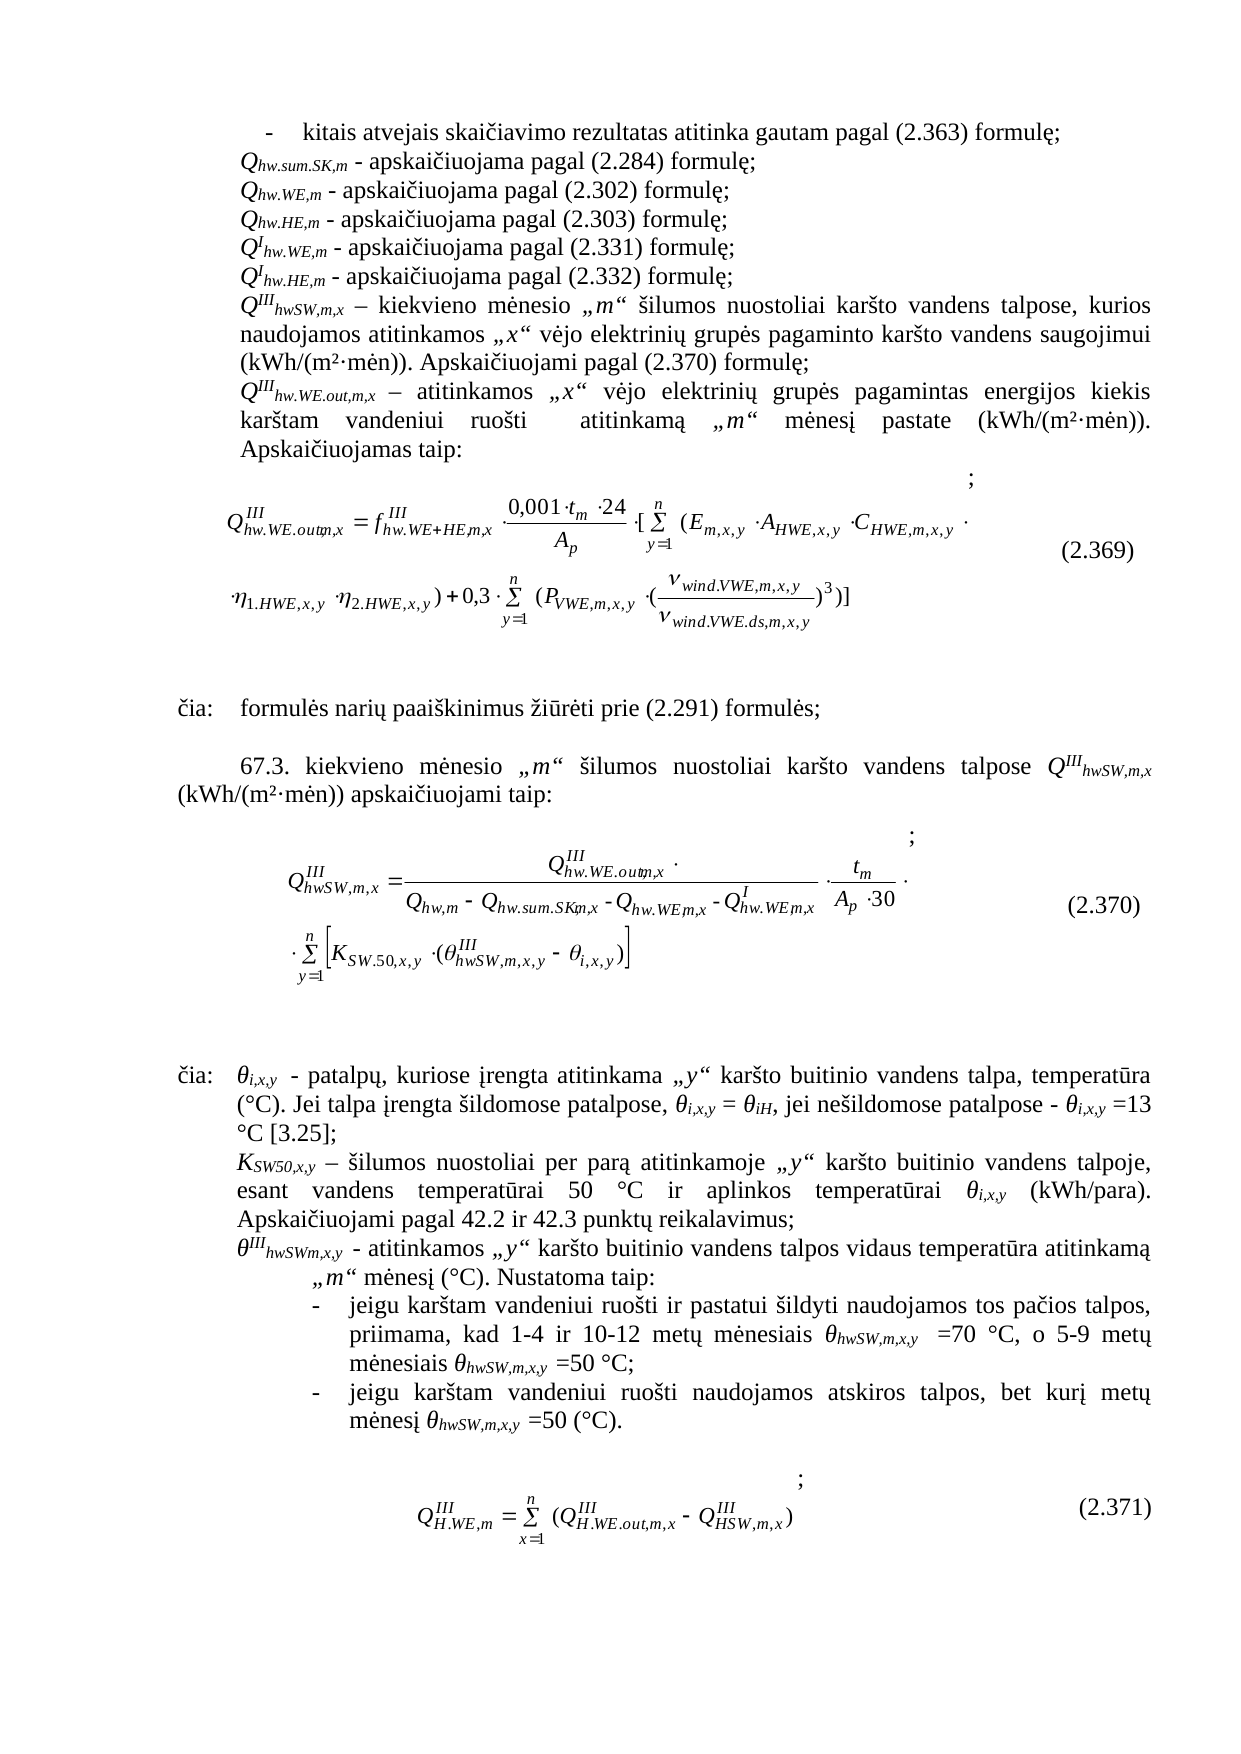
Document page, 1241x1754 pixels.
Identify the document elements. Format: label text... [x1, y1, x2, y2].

text KSW50,x,y – šilumos nuostoliai per parą atitinkamoje „y“ karšto buitinio vandens talpoje, esant vandens temperatūrai 50 °C ir aplinkos temperatūrai θi,x,y (kWh/para). Apskaičiuojami pagal 42.2 ir 42.3 punktų reikalavimus; [237, 1147, 1151, 1233]
text Qhw.HE,m - apskaičiuojama pagal (2.303) formulę; [240, 204, 1151, 232]
table_header ; [166, 1463, 1052, 1549]
text QIhw.HE,m - apskaičiuojama pagal (2.332) formulę; [240, 261, 1151, 290]
table_header (2.371) [1052, 1463, 1163, 1549]
text Qhw.WE,m - apskaičiuojama pagal (2.302) formulę; [240, 175, 1151, 204]
text QIhw.WE,m - apskaičiuojama pagal (2.331) formulę; [240, 232, 1151, 261]
text - kitais atvejais skaičiavimo rezultatas atitinka gautam pagal (2.363) formulę; [265, 117, 1151, 146]
table_header ; [177, 808, 1023, 1003]
text - jeigu karštam vandeniui ruošti ir pastatui šildyti naudojamos tos pačios talpos, priimama, kad 1-4 ir 10-12 metų mėnesiais θhwSW,m,x,y =70 °C, o 5-9 metų mėnesiais θhwSW,m,x,y =50 °C; [312, 1291, 1151, 1377]
text 67.3. kiekvieno mėnesio „m“ šilumos nuostoliai karšto vandens talpose QIIIhwSW,m,x (kWh/(m²·mėn)) apskaičiuojami taip: [177, 751, 1151, 808]
table_header (2.370) [1023, 808, 1151, 1003]
text čia: formulės narių paaiškinimus žiūrėti prie (2.291) formulės; [177, 693, 1151, 722]
text čia: θi,x,y - patalpų, kuriose įrengta atitinkama „y“ karšto buitinio vandens talpa, temperatūra (°C). Jei talpa įrengta šildomose patalpose, θi,x,y = θiH, jei nešildomose patalpose - θi,x,y =13 °C [3.25]; [177, 1061, 1151, 1147]
text θIIIhwSWm,x,y - atitinkamos „y“ karšto buitinio vandens talpos vidaus temperatūra atitinkamą „m“ mėnesį (°C). Nustatoma taip: [237, 1233, 1151, 1291]
text QIIIhwSW,m,x – kiekvieno mėnesio „m“ šilumos nuostoliai karšto vandens talpose, kurios naudojamos atitinkamos „x“ vėjo elektrinių grupės pagaminto karšto vandens saugojimui (kWh/(m²·mėn)). Apskaičiuojami pagal (2.370) formulę; [240, 290, 1151, 376]
text - jeigu karštam vandeniui ruošti naudojamos atskiros talpos, bet kurį metų mėnesį θhwSW,m,x,y =50 (°C). [312, 1377, 1151, 1434]
table_header ; [177, 463, 1021, 636]
text QIIIhw.WE.out,m,x – atitinkamos „x“ vėjo elektrinių grupės pagamintas energijos kiekis karštam vandeniui ruošti atitinkamą „m“ mėnesį pastate (kWh/(m²·mėn)). Apskaičiuojamas taip: [240, 376, 1151, 462]
text Qhw.sum.SK,m - apskaičiuojama pagal (2.284) formulę; [240, 146, 1151, 175]
table_header (2.369) [1021, 463, 1151, 636]
